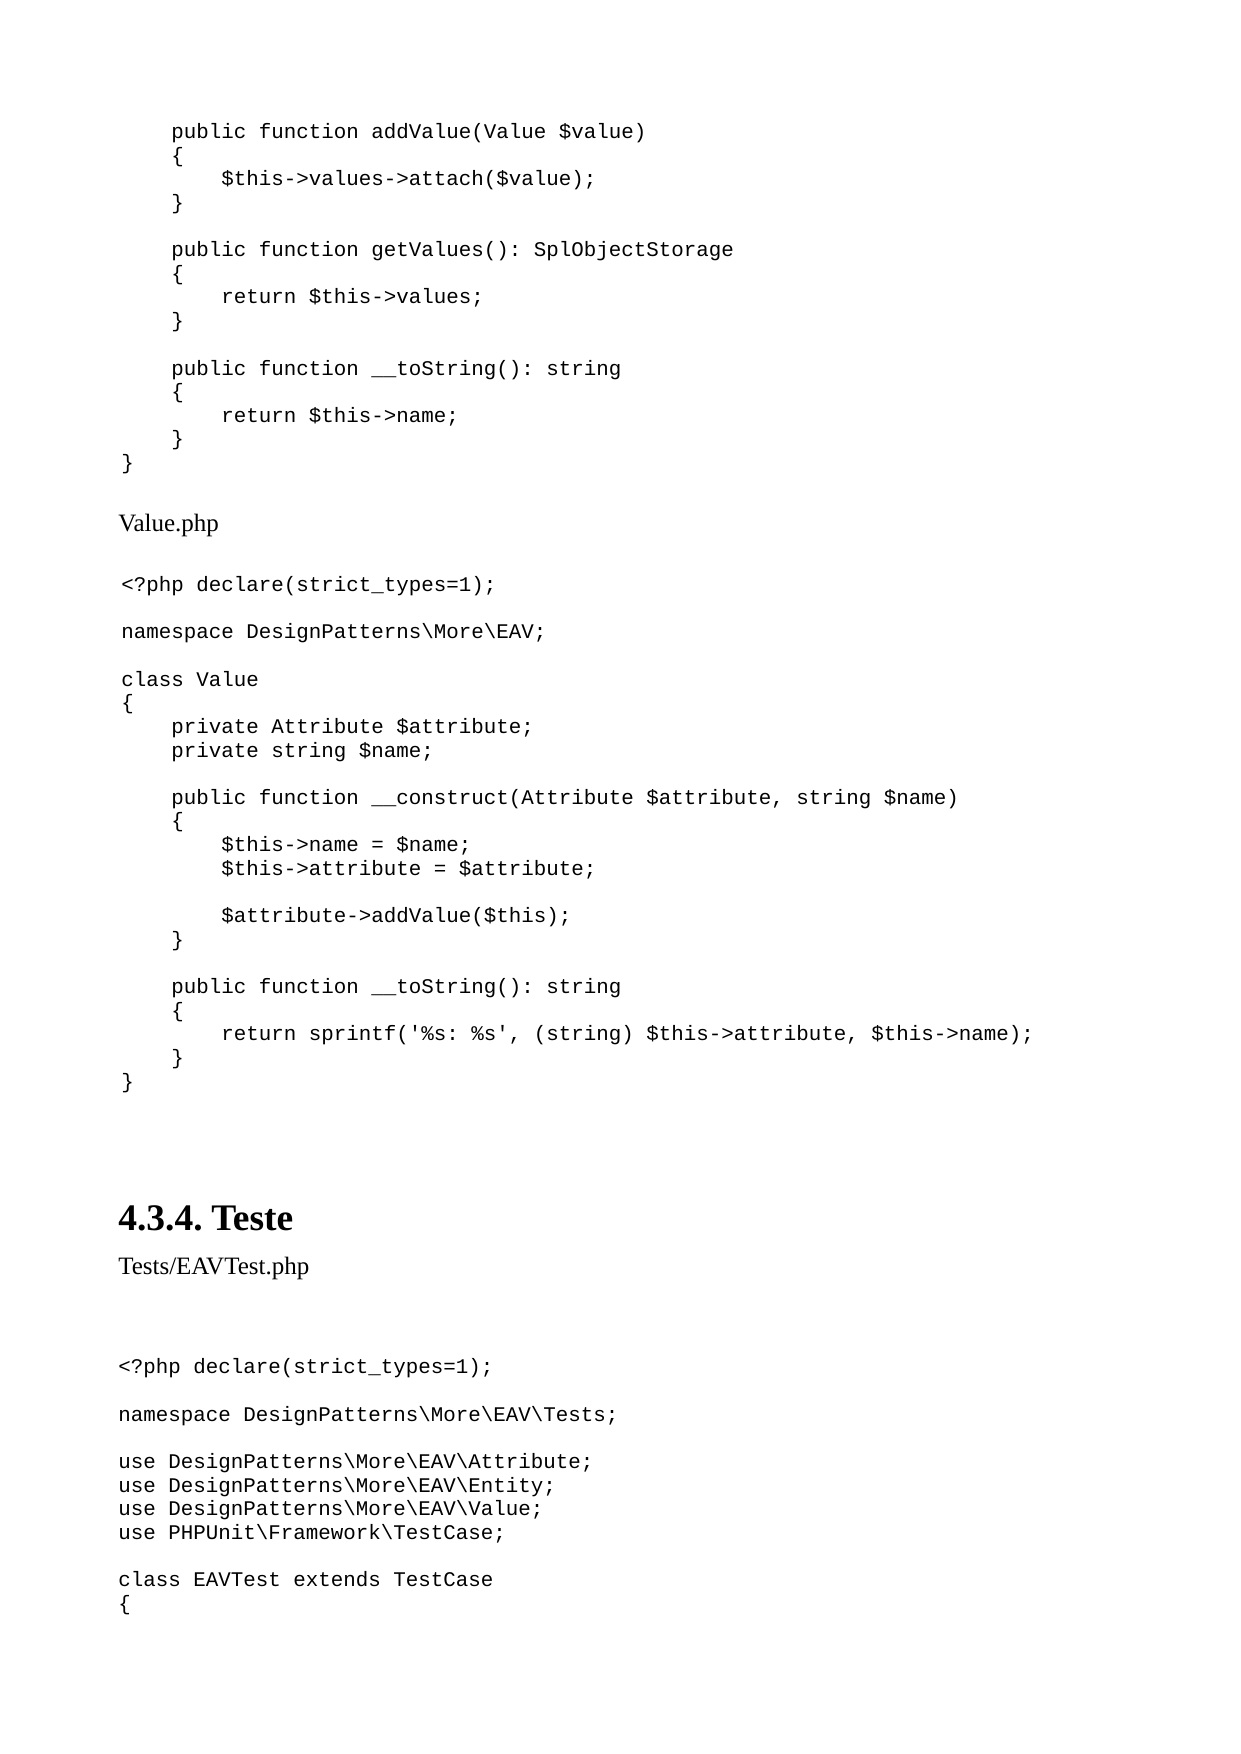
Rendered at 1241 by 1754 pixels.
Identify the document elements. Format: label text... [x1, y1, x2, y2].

text Value.php [118, 508, 1122, 537]
subtitle 4.3.4. Teste [118, 1195, 1122, 1238]
table_header <?php declare(strict_types=1); namespace DesignPatterns\More\EAV; class Value { private Attribute $attribute; private string $name; public function __construct(Attribute $attribute, string $name) { $this->name = $name; $this->attribute = $attribute; $attribute->addValue($this); } public function __toString(): string { return sprintf('%s: %s', (string) $this->attribute, $this->name); } } [118, 571, 1048, 1127]
text use DesignPatterns\More\EAV\Attribute; [118, 1451, 1122, 1475]
table_header [118, 1298, 136, 1309]
text namespace DesignPatterns\More\EAV\Tests; [118, 1404, 1122, 1427]
text <?php declare(strict_types=1); [118, 1357, 1122, 1380]
text Tests/EAVTest.php [118, 1251, 1122, 1279]
text use PHPUnit\Framework\TestCase; [118, 1522, 1122, 1546]
text class EAVTest extends TestCase [118, 1569, 1122, 1593]
text use DesignPatterns\More\EAV\Entity; [118, 1475, 1122, 1498]
text { [118, 1593, 1122, 1617]
table_header public function addValue(Value $value) { $this->values->attach($value); } public function getValues(): SplObjectStorage { return $this->values; } public function __toString(): string { return $this->name; } } [118, 118, 748, 508]
text use DesignPatterns\More\EAV\Value; [118, 1498, 1122, 1522]
table_header [118, 556, 136, 566]
